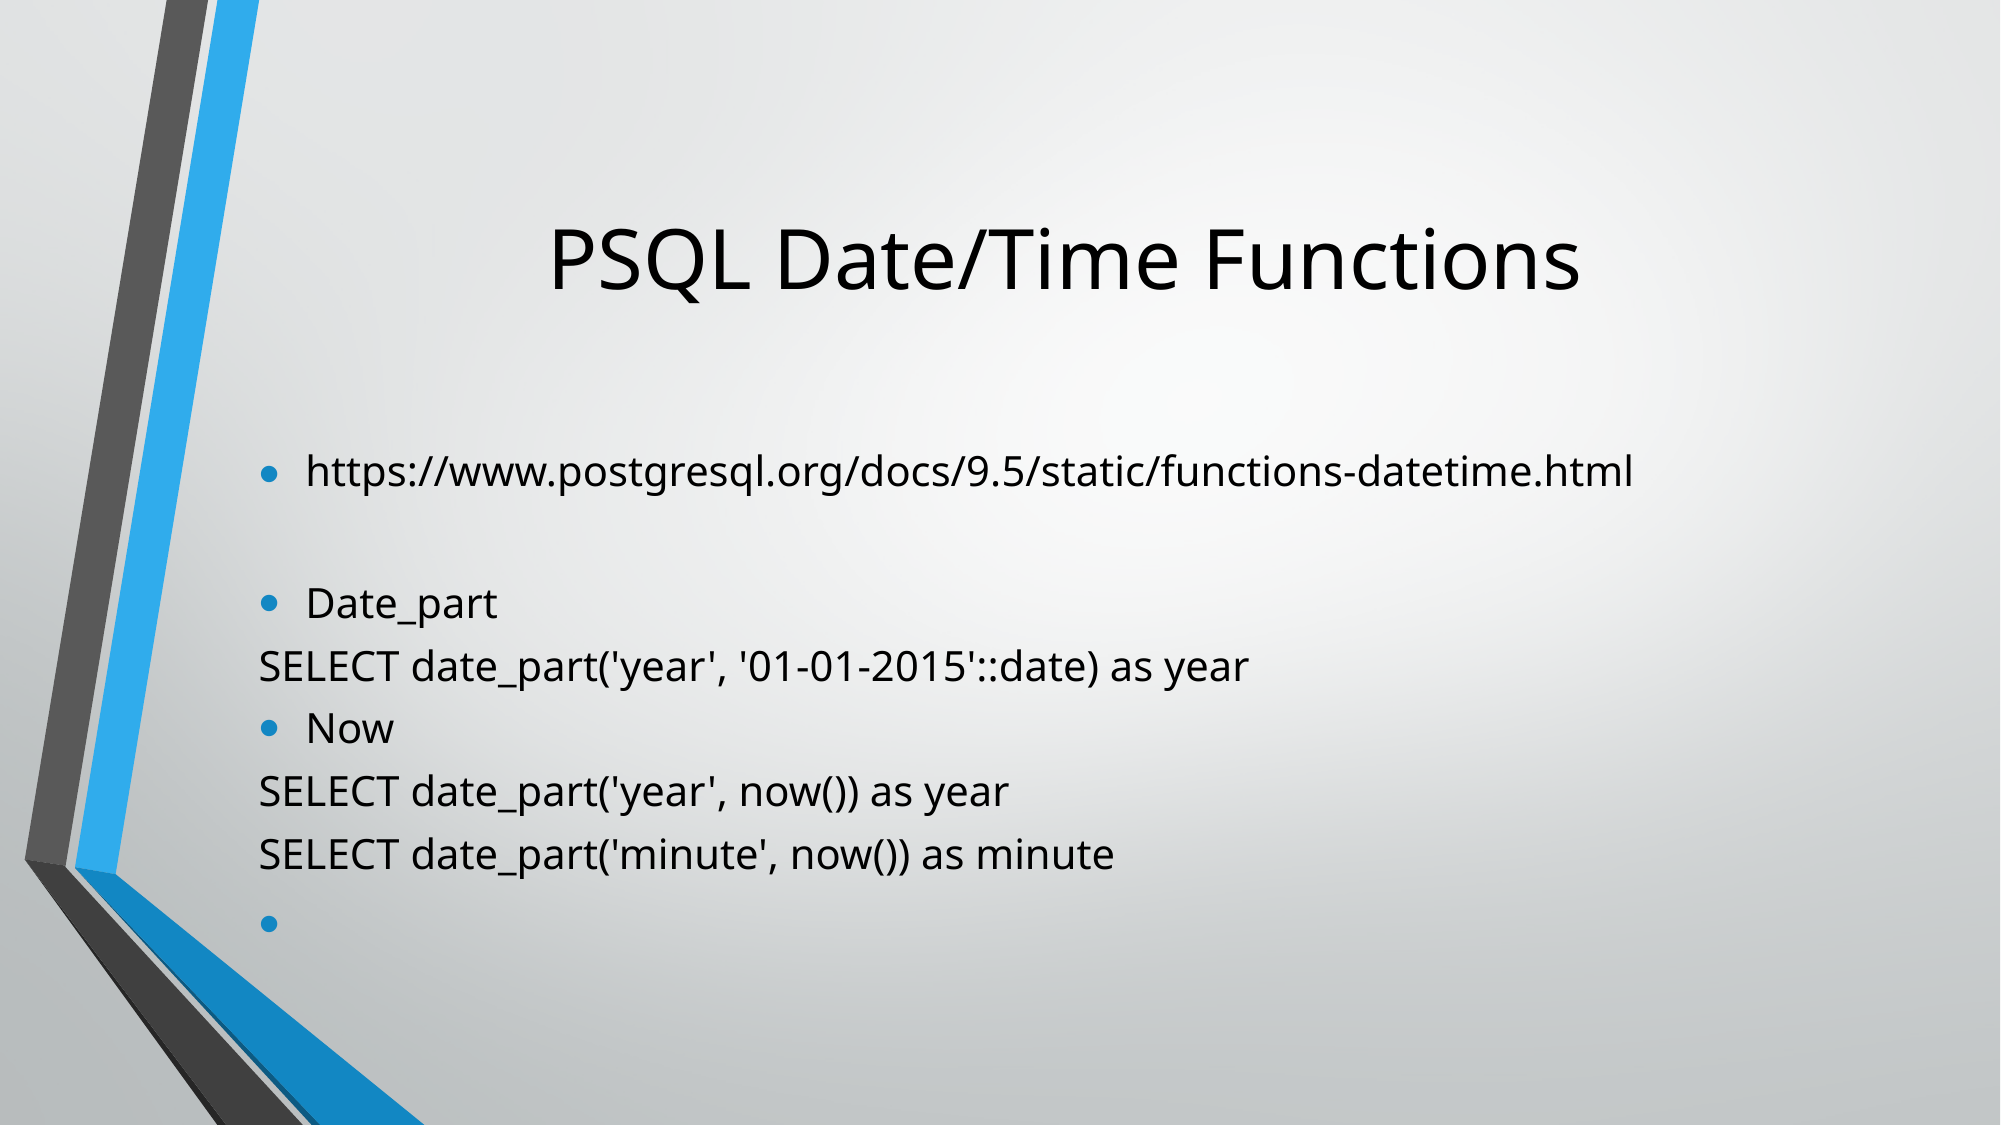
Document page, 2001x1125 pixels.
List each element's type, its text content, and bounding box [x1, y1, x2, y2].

title PSQL Date/Time Functions [243, 112, 1887, 400]
list https://www.postgresql.org/docs/9.5/static/functions-datetime.html Date_part SELECT date_part('year', '01-01-2015'::date) as year Now SELECT date_part('year', now()) as year SELECT date_part('minute', now()) as minute [243, 437, 1887, 950]
